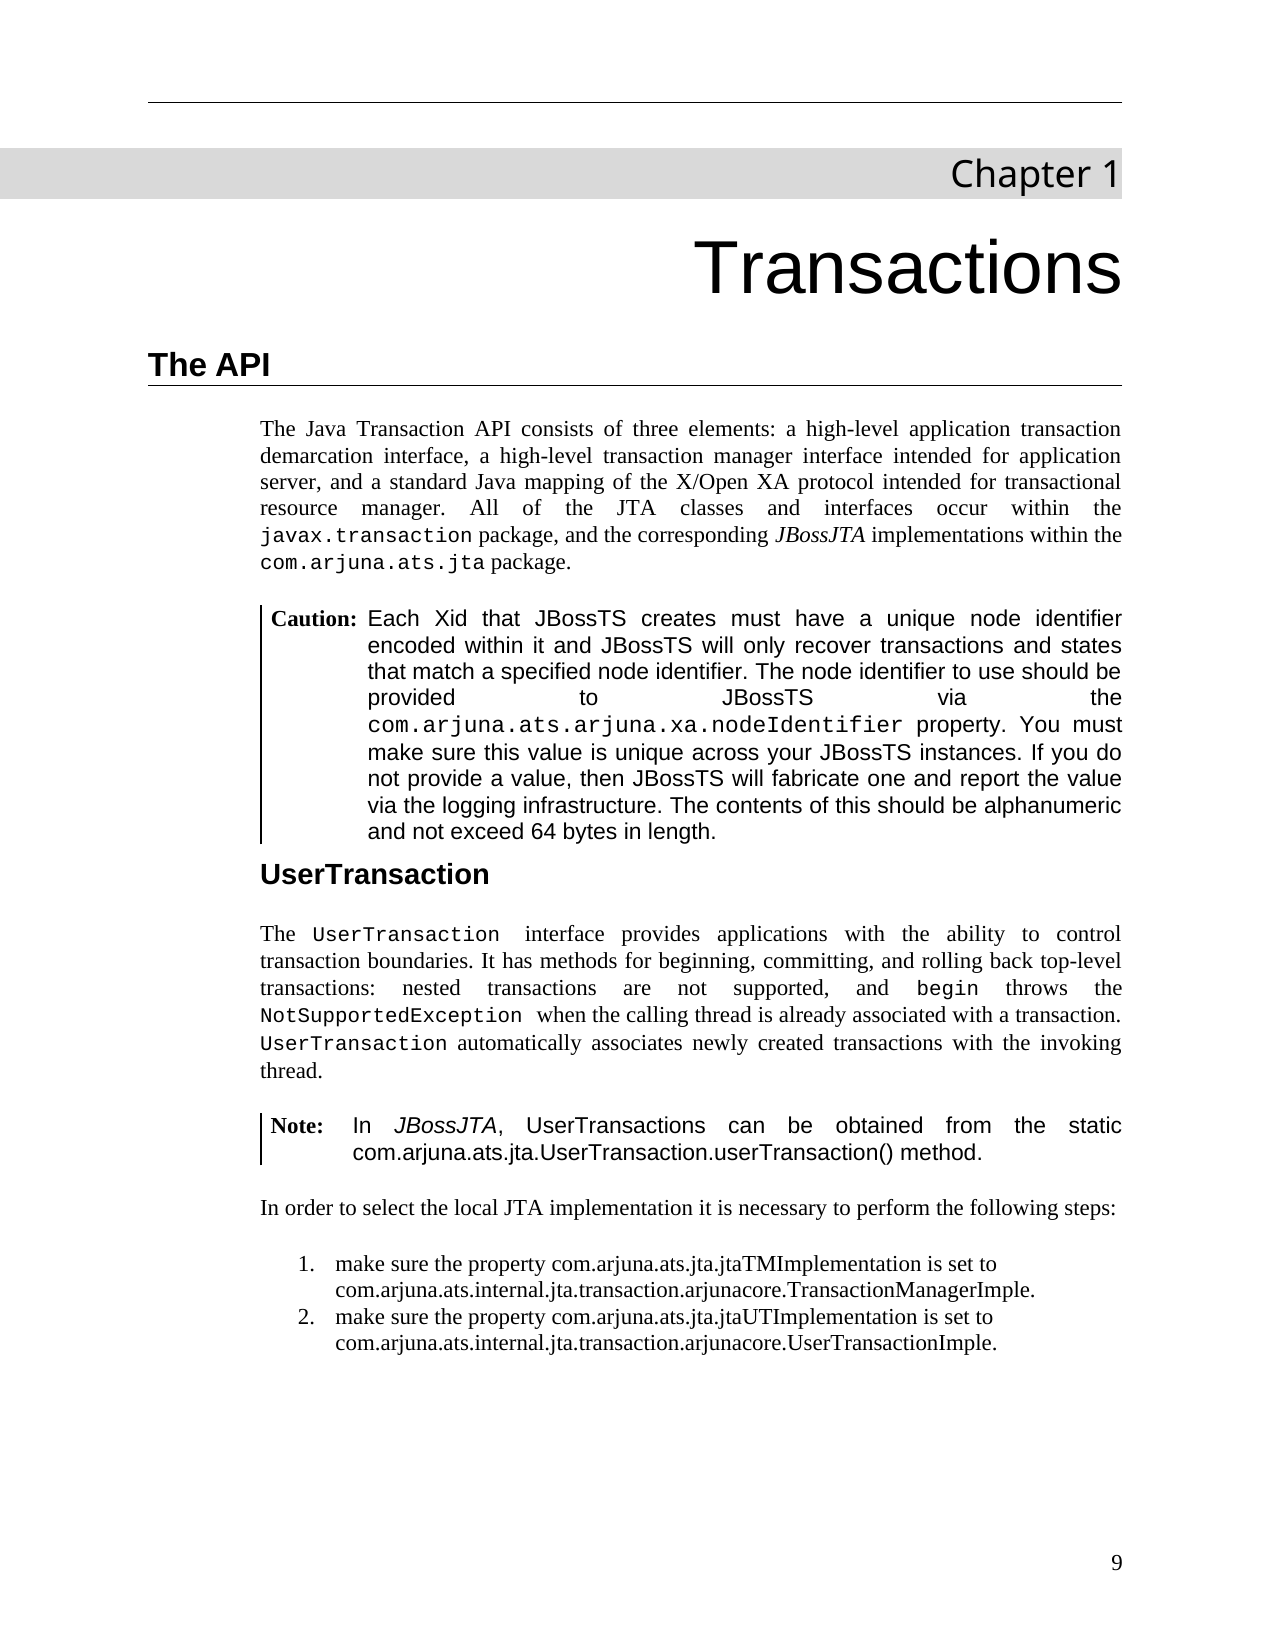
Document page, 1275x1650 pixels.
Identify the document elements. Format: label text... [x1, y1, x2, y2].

list make sure the property com.arjuna.ats.jta.jtaUTImplementation is set to com.arjuna.ats.internal.jta.transaction.arjunacore.UserTransactionImple. [298, 1303, 1122, 1355]
list In JBossJTA, UserTransactions can be obtained from the static com.arjuna.ats.jta.UserTransaction.userTransaction() method. [260, 1112, 1122, 1165]
subtitle The API [148, 344, 1122, 385]
text The UserTransaction interface provides applications with the ability to control transaction boundaries. It has methods for beginning, committing, and rolling back top-level transactions: nested transactions are not supported, and begin throws the NotSupportedException when the calling thread is already associated with a transaction. UserTransaction automatically associates newly created transactions with the invoking thread. [260, 919, 1122, 1083]
list Each Xid that JBossTS creates must have a unique node identifier encoded within it and JBossTS will only recover transactions and states that match a specified node identifier. The node identifier to use should be provided to JBossTS via the com.arjuna.ats.arjuna.xa.nodeIdentifier property. You must make sure this value is unique across your JBossTS instances. If you do not provide a value, then JBossTS will fabricate one and report the value via the logging infrastructure. The contents of this should be alphanumeric and not exceed 64 bytes in length. [262, 605, 1122, 844]
text The Java Transaction API consists of three elements: a high-level application transaction demarcation interface, a high-level transaction manager interface intended for application server, and a standard Java mapping of the X/Open XA protocol intended for transactional resource manager. All of the JTA classes and interfaces occur within the javax.transaction package, and the corresponding JBossJTA implementations within the com.arjuna.ats.jta package. [260, 415, 1122, 576]
list make sure the property com.arjuna.ats.jta.jtaTMImplementation is set to com.arjuna.ats.internal.jta.transaction.arjunacore.TransactionManagerImple. [298, 1250, 1122, 1303]
title Transactions [263, 223, 1122, 310]
subtitle UserTransaction [148, 857, 1122, 890]
text In order to select the local JTA implementation it is necessary to perform the following steps: [260, 1194, 1122, 1221]
